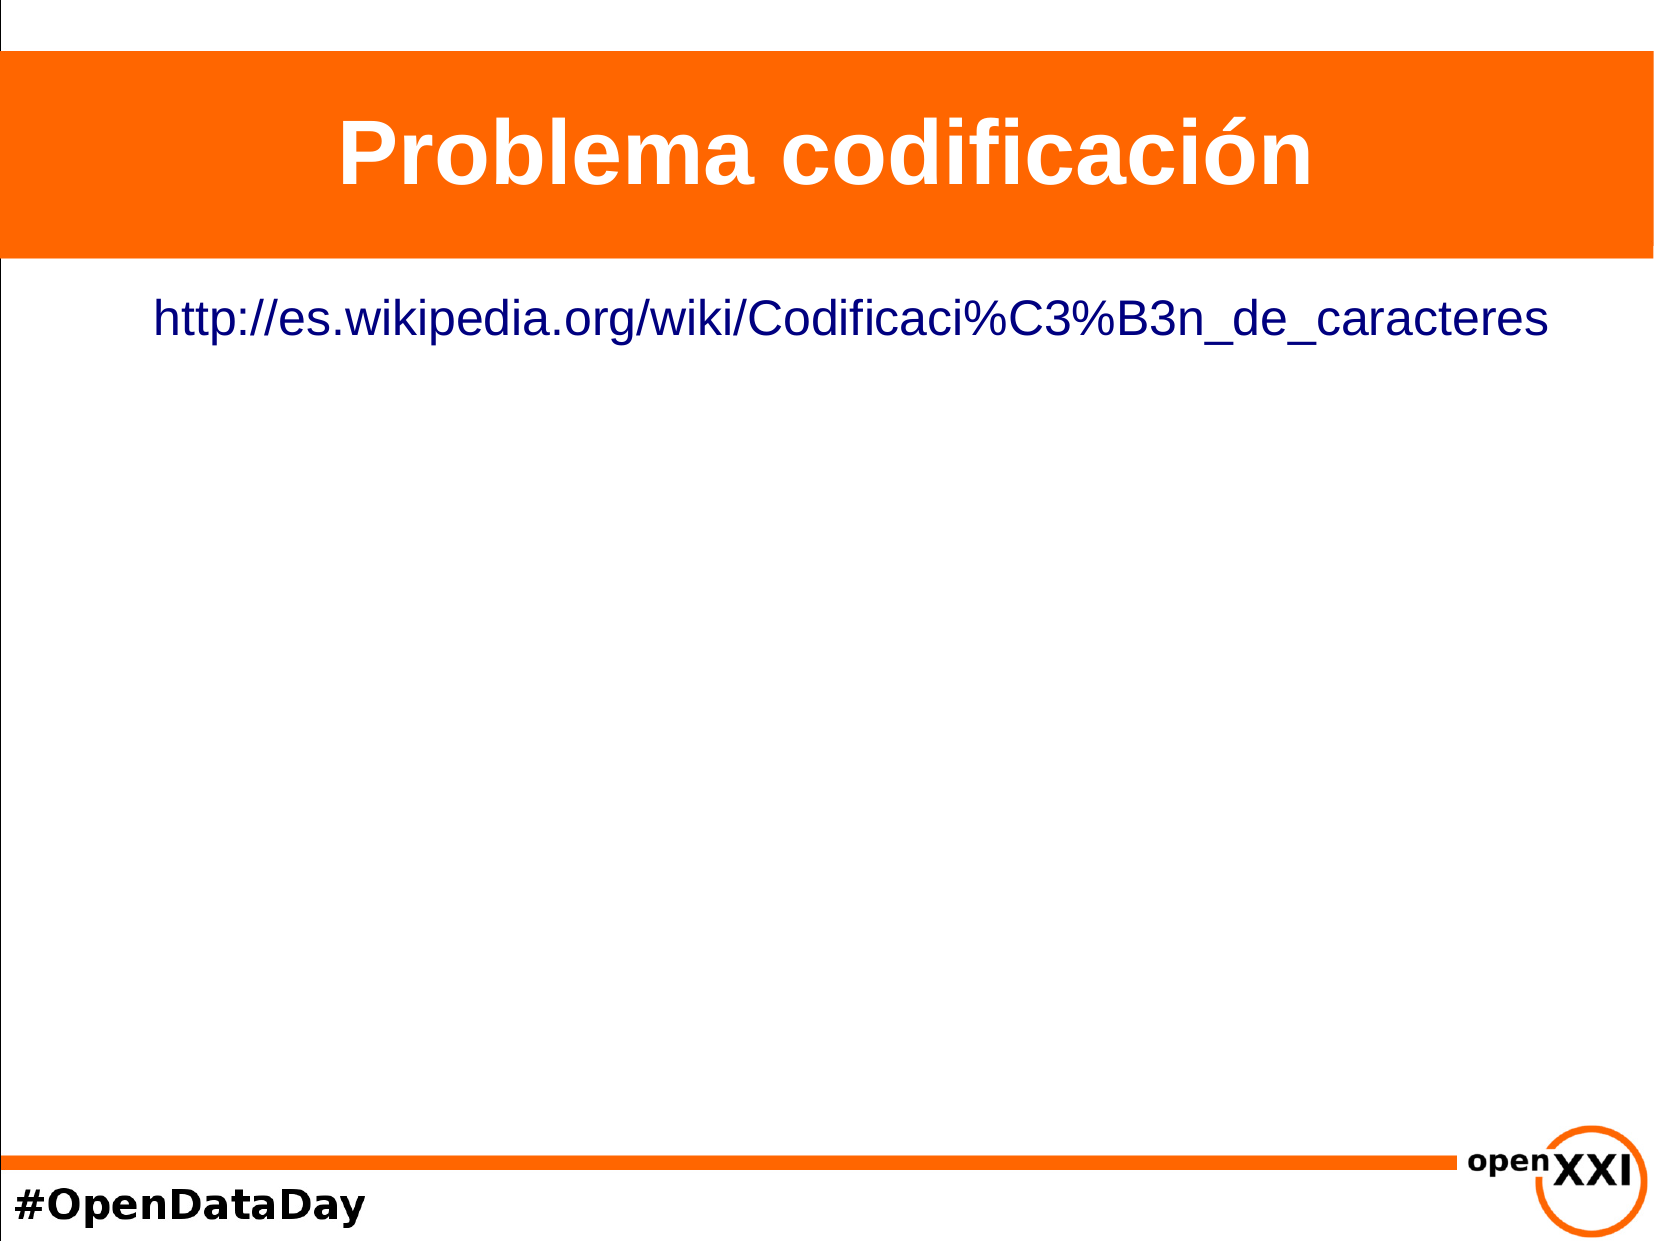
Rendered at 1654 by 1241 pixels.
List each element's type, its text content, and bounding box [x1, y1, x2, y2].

list http://es.wikipedia.org/wiki/Codificaci%C3%B3n_de_caracteres [82, 290, 1571, 1010]
title Problema codificación [82, 49, 1571, 257]
picture [0, 0, 1654, 1241]
